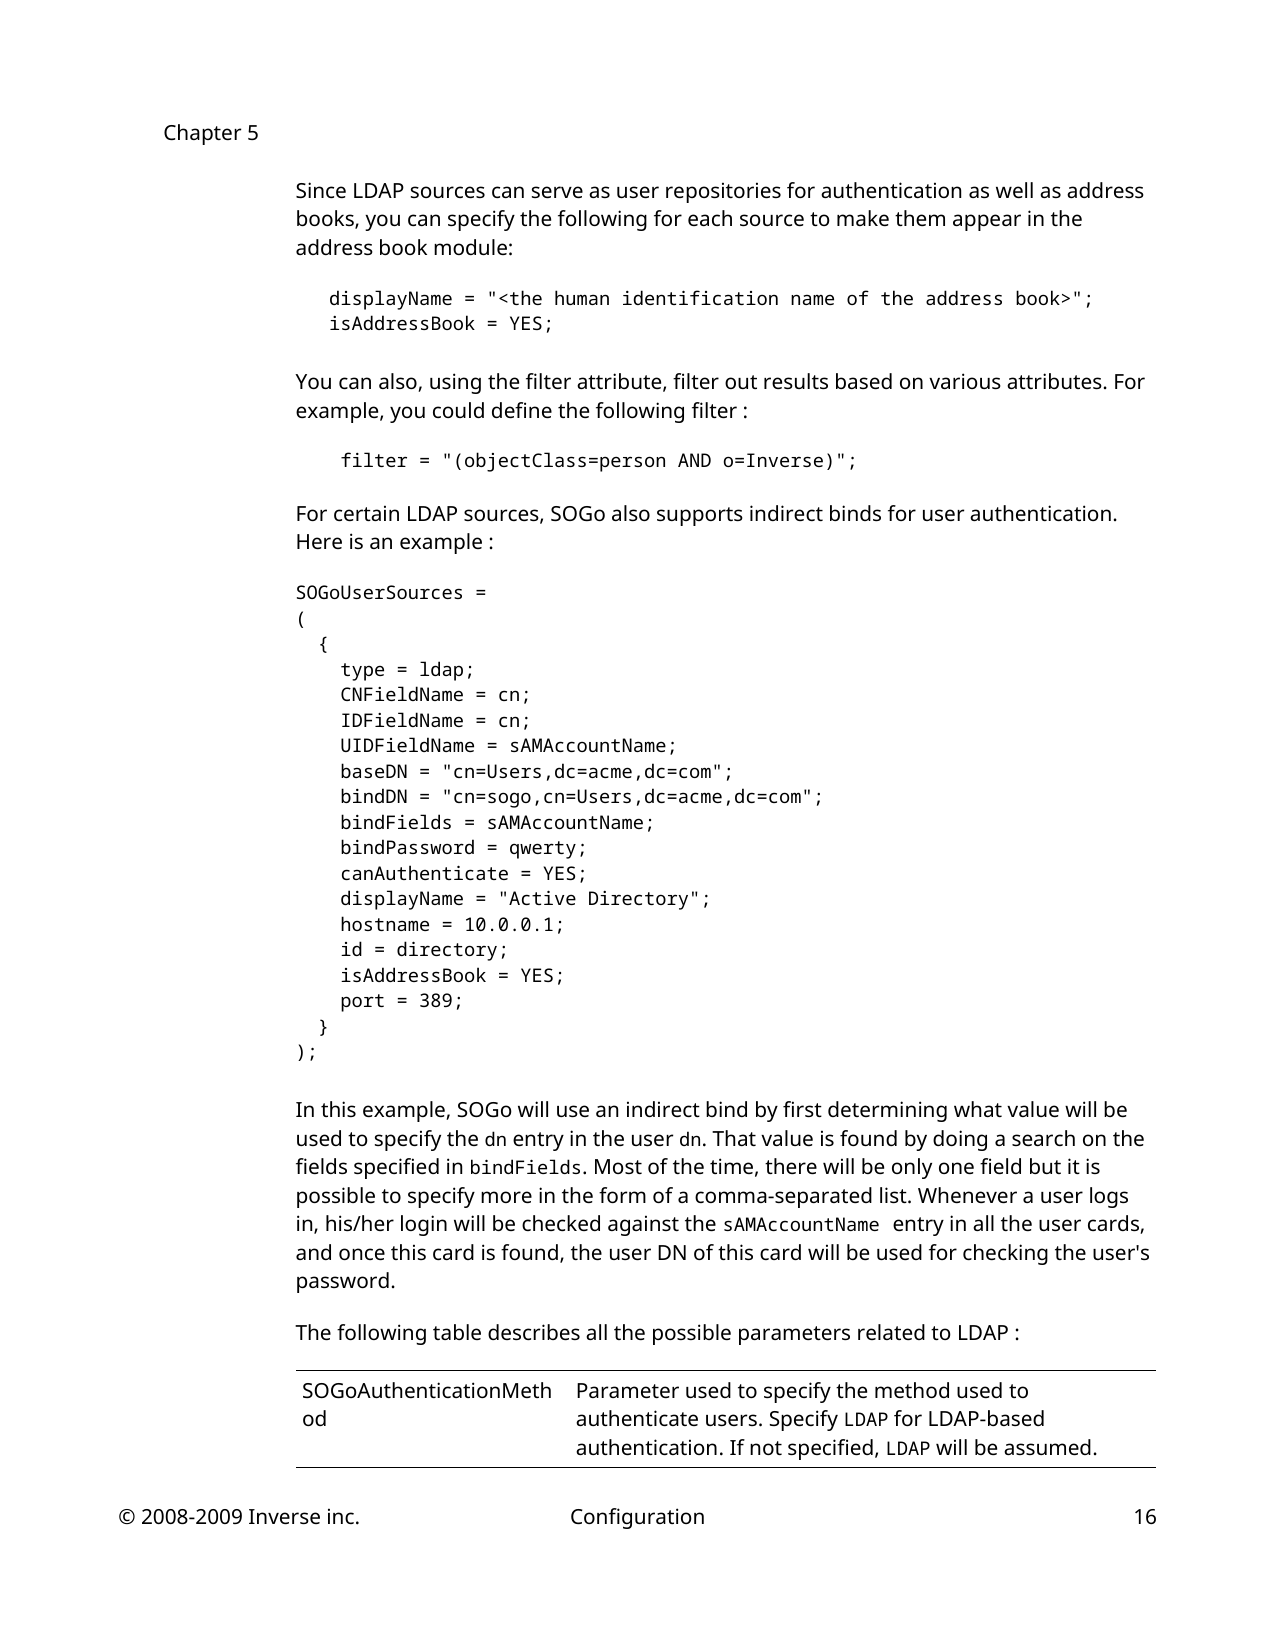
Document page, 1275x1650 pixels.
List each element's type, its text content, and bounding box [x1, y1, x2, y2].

text filter = "(objectClass=person AND o=Inverse)"; [295, 448, 1157, 473]
text You can also, using the filter attribute, filter out results based on various attributes. For example, you could define the following filter : [295, 367, 1157, 424]
text baseDN = "cn=Users,dc=acme,dc=com"; [295, 758, 1157, 783]
text isAddressBook = YES; [295, 962, 1157, 988]
text } [295, 1013, 1157, 1039]
text canAuthenticate = YES; [295, 860, 1157, 886]
text Since LDAP sources can serve as user repositories for authentication as well as address books, you can specify the following for each source to make them appear in the address book module: [295, 176, 1157, 261]
text In this example, SOGo will use an indirect bind by first determining what value will be used to specify the dn entry in the user dn. That value is found by doing a search on the fields specified in bindFields. Most of the time, there will be only one field but it is possible to specify more in the form of a comma-separated list. Whenever a user logs in, his/her login will be checked against the sAMAccountName entry in all the user cards, and once this card is found, the user DN of this card will be used for checking the user's password. [295, 1096, 1157, 1294]
text bindPassword = qwerty; [295, 834, 1157, 860]
text displayName = "<the human identification name of the address book>"; [295, 285, 1157, 311]
text SOGoUserSources = [295, 579, 1157, 605]
text For certain LDAP sources, SOGo also supports indirect binds for user authentication. Here is an example : [295, 499, 1157, 556]
text ( [295, 605, 1157, 630]
text IDFieldName = cn; [295, 707, 1157, 732]
text hostname = 10.0.0.1; [295, 911, 1157, 937]
text CNFieldName = cn; [295, 681, 1157, 707]
text ); [295, 1039, 1157, 1064]
text id = directory; [295, 937, 1157, 962]
text isAddressBook = YES; [295, 311, 1157, 336]
table_header SOGoAuthenticationMethod [296, 1371, 570, 1467]
text port = 389; [295, 988, 1157, 1013]
text bindFields = sAMAccountName; [295, 809, 1157, 834]
text UIDFieldName = sAMAccountName; [295, 732, 1157, 758]
text { [295, 630, 1157, 656]
text bindDN = "cn=sogo,cn=Users,dc=acme,dc=com"; [295, 783, 1157, 809]
text type = ldap; [295, 656, 1157, 681]
text The following table describes all the possible parameters related to LDAP : [295, 1318, 1157, 1347]
text displayName = "Active Directory"; [295, 886, 1157, 911]
table_header Parameter used to specify the method used to authenticate users. Specify LDAP for LDAP-based authentication. If not specified, LDAP will be assumed. [570, 1371, 1156, 1467]
